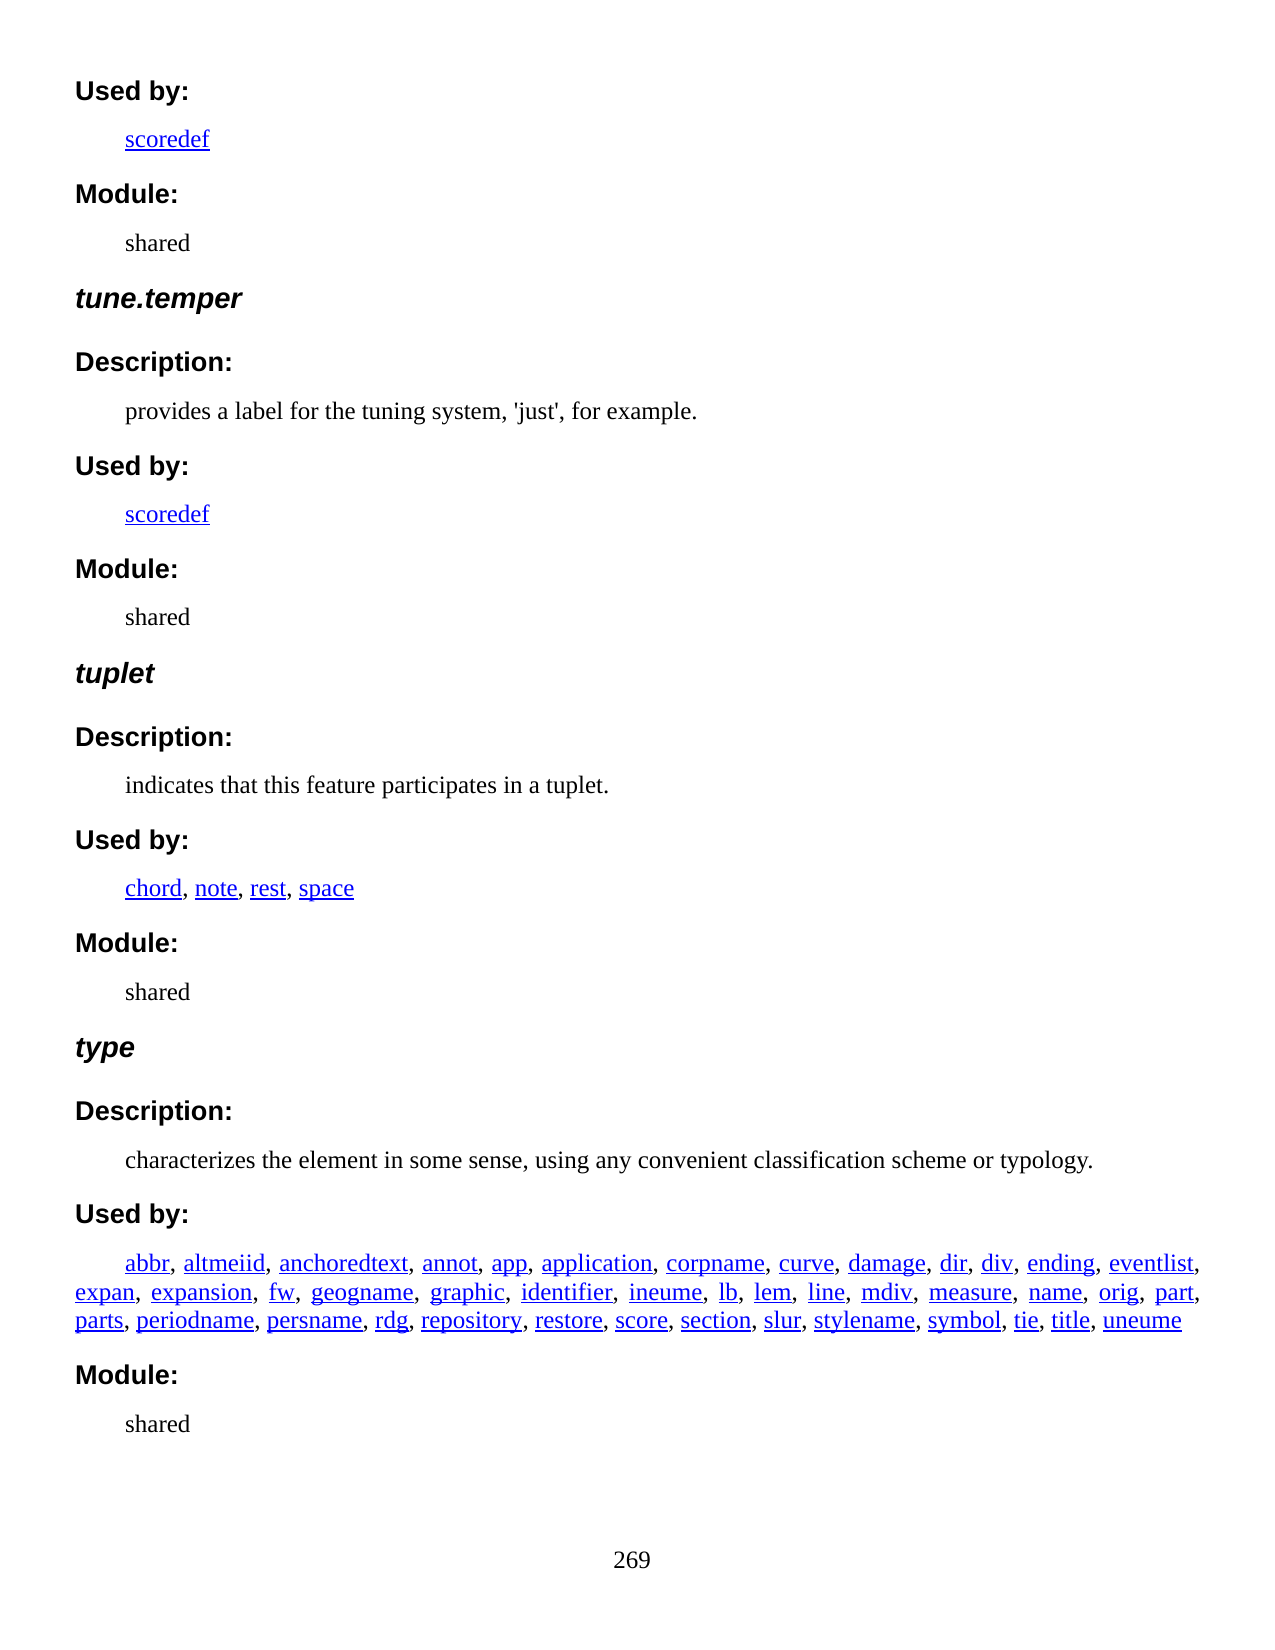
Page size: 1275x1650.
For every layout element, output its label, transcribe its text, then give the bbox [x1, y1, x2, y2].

subtitle Module: [75, 927, 1200, 958]
text shared [75, 602, 1200, 631]
text abbr, altmeiid, anchoredtext, annot, app, application, corpname, curve, damage, dir, div, ending, eventlist, expan, expansion, fw, geogname, graphic, identifier, ineume, lb, lem, line, mdiv, measure, name, orig, part, parts, periodname, persname, rdg, repository, restore, score, section, slur, stylename, symbol, tie, title, uneume [75, 1248, 1200, 1334]
subtitle Description: [75, 1095, 1200, 1126]
subtitle Module: [75, 178, 1200, 209]
subtitle Module: [75, 1359, 1200, 1390]
text scoredef [75, 499, 1200, 528]
subtitle Description: [75, 346, 1200, 377]
text scoredef [75, 124, 1200, 153]
subtitle Module: [75, 553, 1200, 584]
text provides a label for the tuning system, 'just', for example. [75, 396, 1200, 424]
subtitle tune.temper [75, 281, 1200, 315]
text shared [75, 977, 1200, 1005]
subtitle tuplet [75, 656, 1200, 689]
subtitle type [75, 1030, 1200, 1064]
text shared [75, 1409, 1200, 1437]
subtitle Used by: [75, 449, 1200, 481]
subtitle Description: [75, 721, 1200, 752]
text shared [75, 228, 1200, 256]
text characterizes the element in some sense, using any convenient classification scheme or typology. [75, 1145, 1200, 1173]
text indicates that this feature participates in a tuplet. [75, 770, 1200, 799]
subtitle Used by: [75, 75, 1200, 106]
subtitle Used by: [75, 824, 1200, 855]
text chord, note, rest, space [75, 873, 1200, 902]
subtitle Used by: [75, 1198, 1200, 1230]
